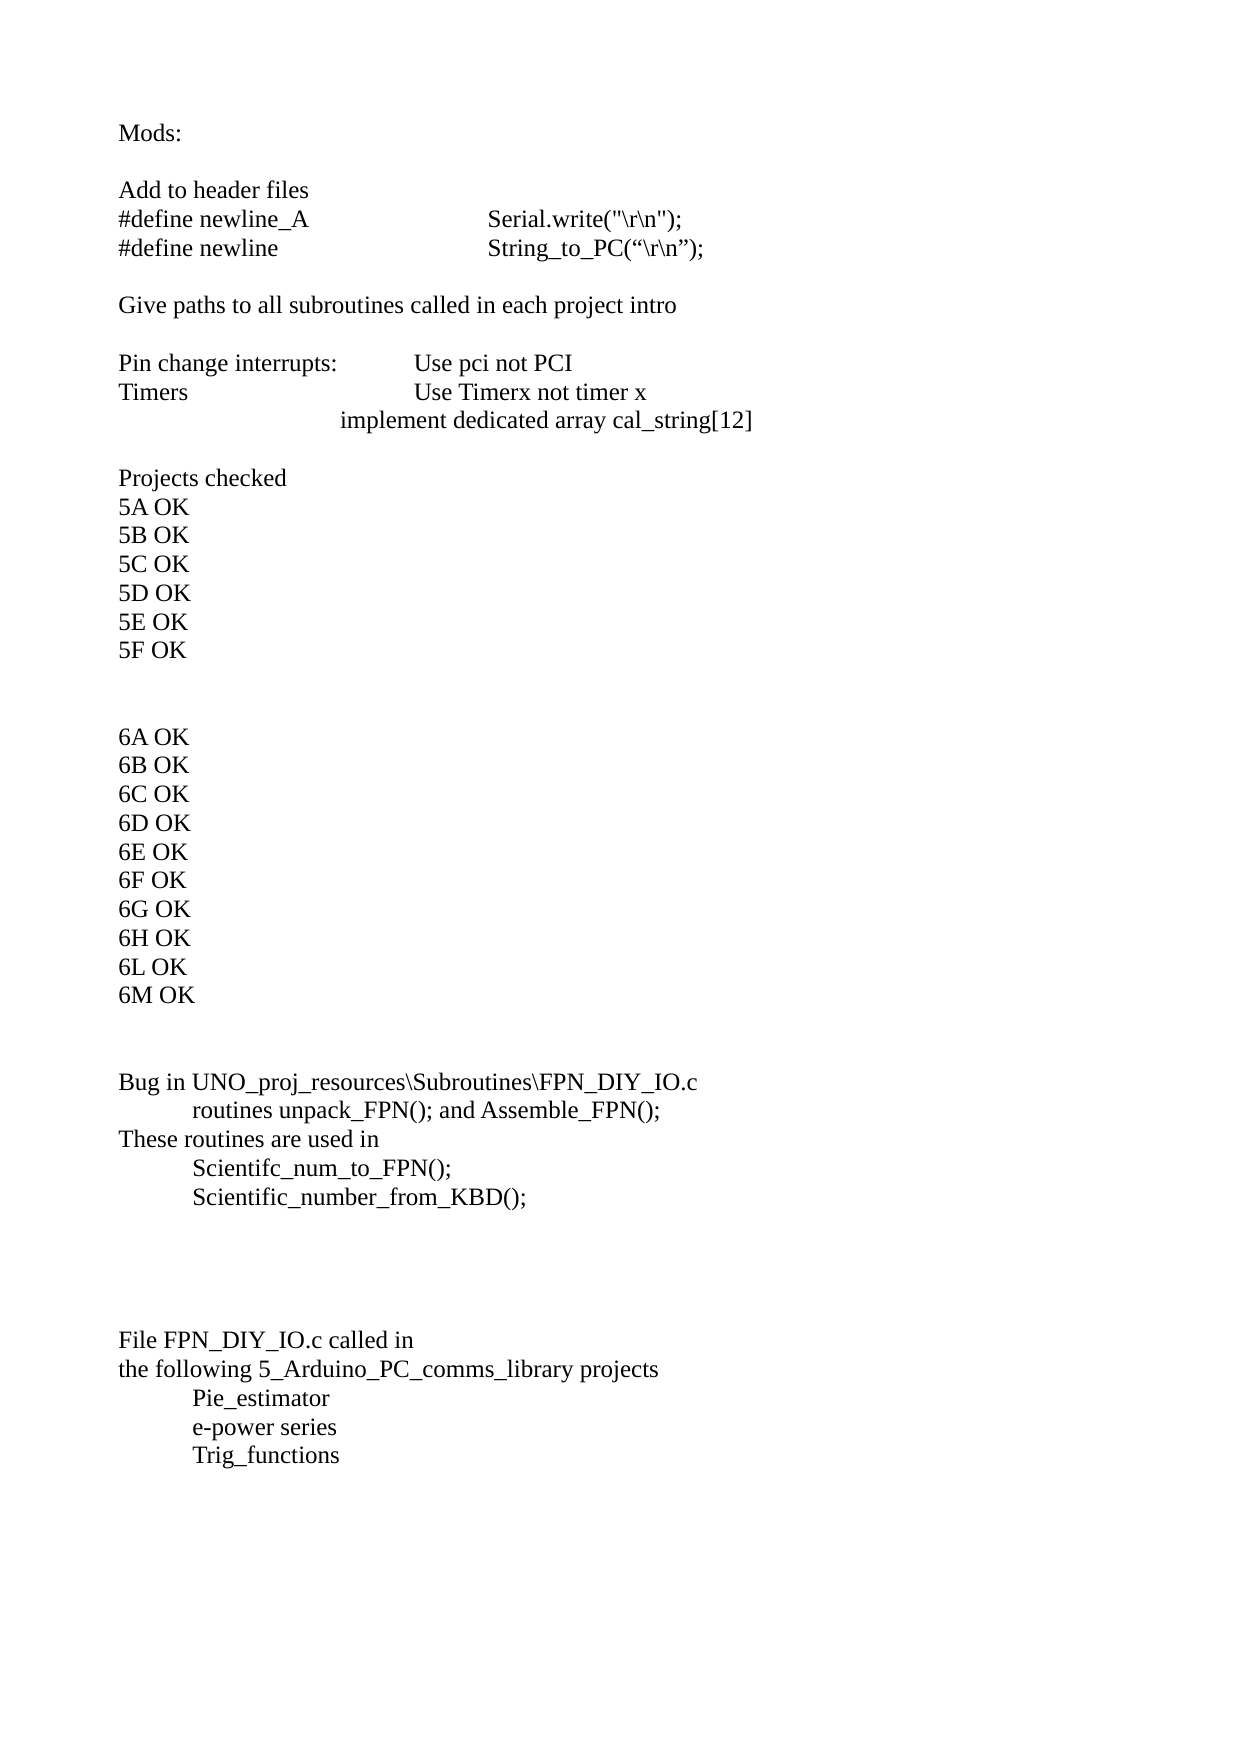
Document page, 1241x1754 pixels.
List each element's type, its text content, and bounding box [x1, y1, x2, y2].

text 5B OK [118, 521, 1122, 549]
text the following 5_Arduino_PC_comms_library projects [118, 1354, 1122, 1383]
text Pin change interrupts: Use pci not PCI [118, 348, 1122, 377]
text Bug in UNO_proj_resources\Subroutines\FPN_DIY_IO.c [118, 1067, 1122, 1096]
text Scientific_number_from_KBD(); [118, 1182, 1122, 1211]
text 6F OK [118, 866, 1122, 894]
text 5E OK [118, 607, 1122, 636]
text e-power series [118, 1412, 1122, 1441]
text #define newline String_to_PC(“\r\n”); [118, 233, 1122, 262]
text #define newline_A Serial.write("\r\n"); [118, 204, 1122, 233]
text 6E OK [118, 837, 1122, 866]
text 5F OK [118, 636, 1122, 664]
text Projects checked [118, 463, 1122, 492]
text 5D OK [118, 578, 1122, 607]
text Give paths to all subroutines called in each project intro [118, 291, 1122, 319]
text Mods: [118, 118, 1122, 147]
text 6L OK [118, 952, 1122, 981]
text 6A OK [118, 722, 1122, 751]
text Timers Use Timerx not timer x [118, 377, 1122, 406]
text These routines are used in [118, 1124, 1122, 1153]
text 6H OK [118, 923, 1122, 952]
text 6G OK [118, 894, 1122, 923]
text 6C OK [118, 779, 1122, 808]
text 6D OK [118, 808, 1122, 837]
text 6B OK [118, 751, 1122, 779]
text 6M OK [118, 981, 1122, 1009]
text 5A OK [118, 492, 1122, 521]
text Add to header files [118, 176, 1122, 204]
text implement dedicated array cal_string[12] [118, 406, 1122, 434]
text Pie_estimator [118, 1383, 1122, 1412]
text File FPN_DIY_IO.c called in [118, 1326, 1122, 1354]
text routines unpack_FPN(); and Assemble_FPN(); [118, 1096, 1122, 1124]
text Scientifc_num_to_FPN(); [118, 1153, 1122, 1182]
text 5C OK [118, 549, 1122, 578]
text Trig_functions [118, 1441, 1122, 1469]
